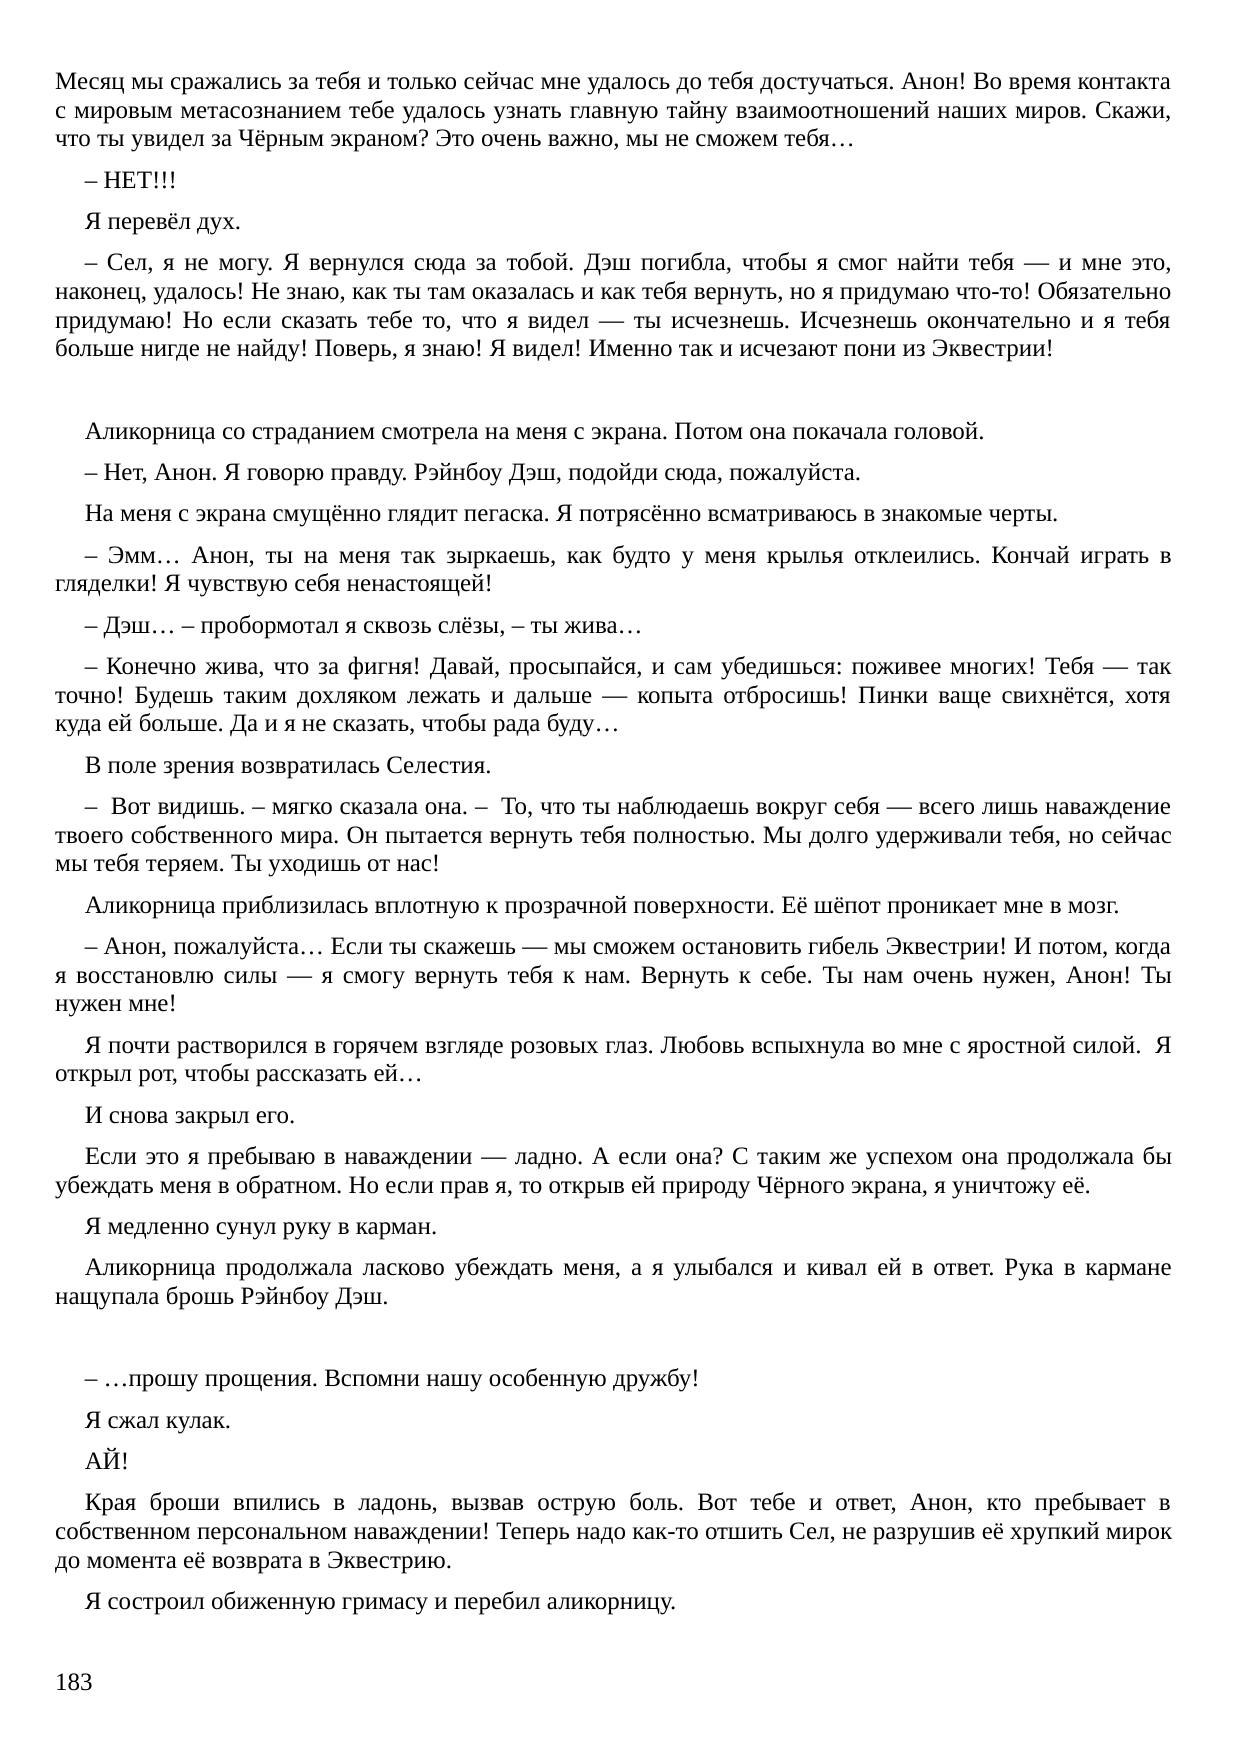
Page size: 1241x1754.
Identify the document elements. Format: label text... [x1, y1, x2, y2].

text – Конечно жива, что за фигня! Давай, просыпайся, и сам убедишься: поживее многих! Тебя — так точно! Будешь таким дохляком лежать и дальше — копыта отбросишь! Пинки ваще свихнётся, хотя куда ей больше. Да и я не сказать, чтобы рада буду… [55, 651, 1173, 737]
text – Анон, пожалуйста… Если ты скажешь — мы сможем остановить гибель Эквестрии! И потом, когда я восстановлю силы — я смогу вернуть тебя к нам. Вернуть к себе. Ты нам очень нужен, Анон! Ты нужен мне! [55, 931, 1173, 1017]
text – Дэш… – пробормотал я сквозь слёзы, – ты жива… [55, 610, 1173, 638]
text Я состроил обиженную гримасу и перебил аликорницу. [55, 1586, 1173, 1615]
text – …прошу прощения. Вспомни нашу особенную дружбу! [55, 1363, 1173, 1392]
text – Сел, я не могу. Я вернулся сюда за тобой. Дэш погибла, чтобы я смог найти тебя — и мне это, наконец, удалось! Не знаю, как ты там оказалась и как тебя вернуть, но я придумаю что-то! Обязательно придумаю! Но если сказать тебе то, что я видел — ты исчезнешь. Исчезнешь окончательно и я тебя больше нигде не найду! Поверь, я знаю! Я видел! Именно так и исчезают пони из Эквестрии! [55, 247, 1173, 362]
text Месяц мы сражались за тебя и только сейчас мне удалось до тебя достучаться. Анон! Во время контакта с мировым метасознанием тебе удалось узнать главную тайну взаимоотношений наших миров. Скажи, что ты увидел за Чёрным экраном? Это очень важно, мы не сможем тебя… [55, 66, 1173, 152]
text – Эмм… Анон, ты на меня так зыркаешь, как будто у меня крылья отклеились. Кончай играть в гляделки! Я чувствую себя ненастоящей! [55, 540, 1173, 597]
text АЙ! [55, 1446, 1173, 1475]
text На меня с экрана смущённо глядит пегаска. Я потрясённо всматриваюсь в знакомые черты. [55, 498, 1173, 527]
text Края броши впились в ладонь, вызвав острую боль. Вот тебе и ответ, Анон, кто пребывает в собственном персональном наваждении! Теперь надо как-то отшить Сел, не разрушив её хрупкий мирок до момента её возврата в Эквестрию. [55, 1487, 1173, 1573]
text В поле зрения возвратилась Селестия. [55, 750, 1173, 778]
text – Вот видишь. – мягко сказала она. – То, что ты наблюдаешь вокруг себя — всего лишь наваждение твоего собственного мира. Он пытается вернуть тебя полностью. Мы долго удерживали тебя, но сейчас мы тебя теряем. Ты уходишь от нас! [55, 791, 1173, 877]
text Аликорница продолжала ласково убеждать меня, а я улыбался и кивал ей в ответ. Рука в кармане нащупала брошь Рэйнбоу Дэш. [55, 1252, 1173, 1310]
text Я почти растворился в горячем взгляде розовых глаз. Любовь вспыхнула во мне с яростной силой. Я открыл рот, чтобы рассказать ей… [55, 1030, 1173, 1087]
text Аликорница приблизилась вплотную к прозрачной поверхности. Её шёпот проникает мне в мозг. [55, 890, 1173, 918]
text Я перевёл дух. [55, 206, 1173, 235]
text – НЕТ!!! [55, 165, 1173, 193]
text Если это я пребываю в наваждении — ладно. А если она? С таким же успехом она продолжала бы убеждать меня в обратном. Но если прав я, то открыв ей природу Чёрного экрана, я уничтожу её. [55, 1141, 1173, 1198]
text Я медленно сунул руку в карман. [55, 1211, 1173, 1240]
text – Нет, Анон. Я говорю правду. Рэйнбоу Дэш, подойди сюда, пожалуйста. [55, 457, 1173, 486]
text Я сжал кулак. [55, 1405, 1173, 1433]
text Аликорница со страданием смотрела на меня с экрана. Потом она покачала головой. [55, 416, 1173, 445]
text И снова закрыл его. [55, 1100, 1173, 1128]
